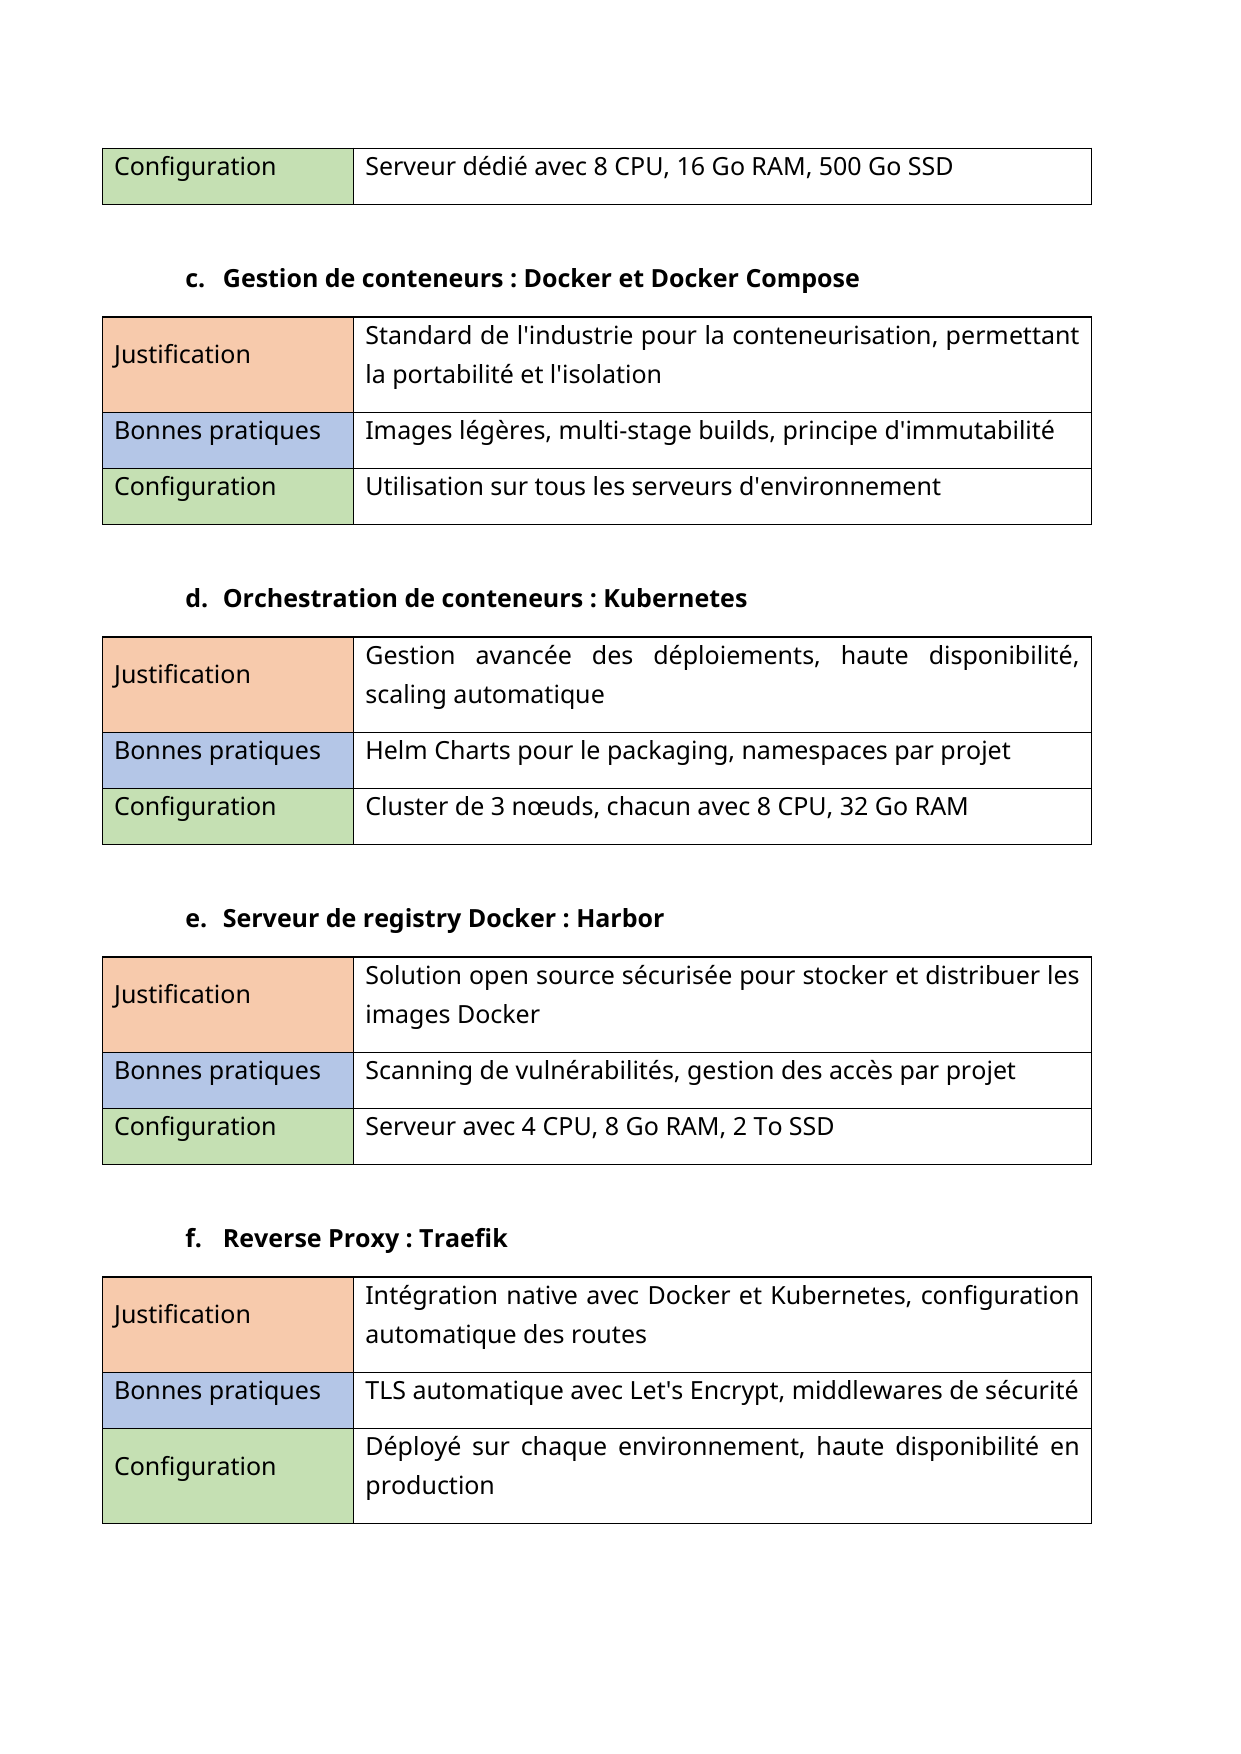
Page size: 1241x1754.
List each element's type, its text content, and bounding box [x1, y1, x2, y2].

table_header Solution open source sécurisée pour stocker et distribuer les images Docker [354, 958, 1091, 1052]
table_cell Bonnes pratiques [103, 1373, 353, 1428]
table_header Justification [103, 638, 353, 732]
table_header Justification [103, 318, 353, 412]
table_cell Configuration [103, 149, 353, 204]
table_cell Serveur dédié avec 8 CPU, 16 Go RAM, 500 Go SSD [354, 149, 1091, 204]
table_cell Cluster de 3 nœuds, chacun avec 8 CPU, 32 Go RAM [354, 789, 1091, 844]
table_cell Déployé sur chaque environnement, haute disponibilité en production [354, 1429, 1091, 1523]
table_header Justification [103, 958, 353, 1052]
table_cell TLS automatique avec Let's Encrypt, middlewares de sécurité [354, 1373, 1091, 1428]
table_cell Bonnes pratiques [103, 733, 353, 788]
table_cell Configuration [103, 469, 353, 524]
table_header Intégration native avec Docker et Kubernetes, configuration automatique des routes [354, 1278, 1091, 1372]
table_cell Configuration [103, 1109, 353, 1164]
list Reverse Proxy : Traefik [185, 1221, 1093, 1254]
table_cell Helm Charts pour le packaging, namespaces par projet [354, 733, 1091, 788]
list Serveur de registry Docker : Harbor [185, 901, 1093, 934]
table_header Standard de l'industrie pour la conteneurisation, permettant la portabilité et l'isolation [354, 318, 1091, 412]
list Gestion de conteneurs : Docker et Docker Compose [185, 261, 1093, 294]
table_cell Configuration [103, 1429, 353, 1523]
table_cell Bonnes pratiques [103, 413, 353, 468]
table_cell Bonnes pratiques [103, 1053, 353, 1108]
table_header Gestion avancée des déploiements, haute disponibilité, scaling automatique [354, 638, 1091, 732]
table_header Justification [103, 1278, 353, 1372]
table_cell Scanning de vulnérabilités, gestion des accès par projet [354, 1053, 1091, 1108]
table_cell Utilisation sur tous les serveurs d'environnement [354, 469, 1091, 524]
table_cell Images légères, multi-stage builds, principe d'immutabilité [354, 413, 1091, 468]
table_cell Serveur avec 4 CPU, 8 Go RAM, 2 To SSD [354, 1109, 1091, 1164]
table_cell Configuration [103, 789, 353, 844]
list Orchestration de conteneurs : Kubernetes [185, 581, 1093, 614]
